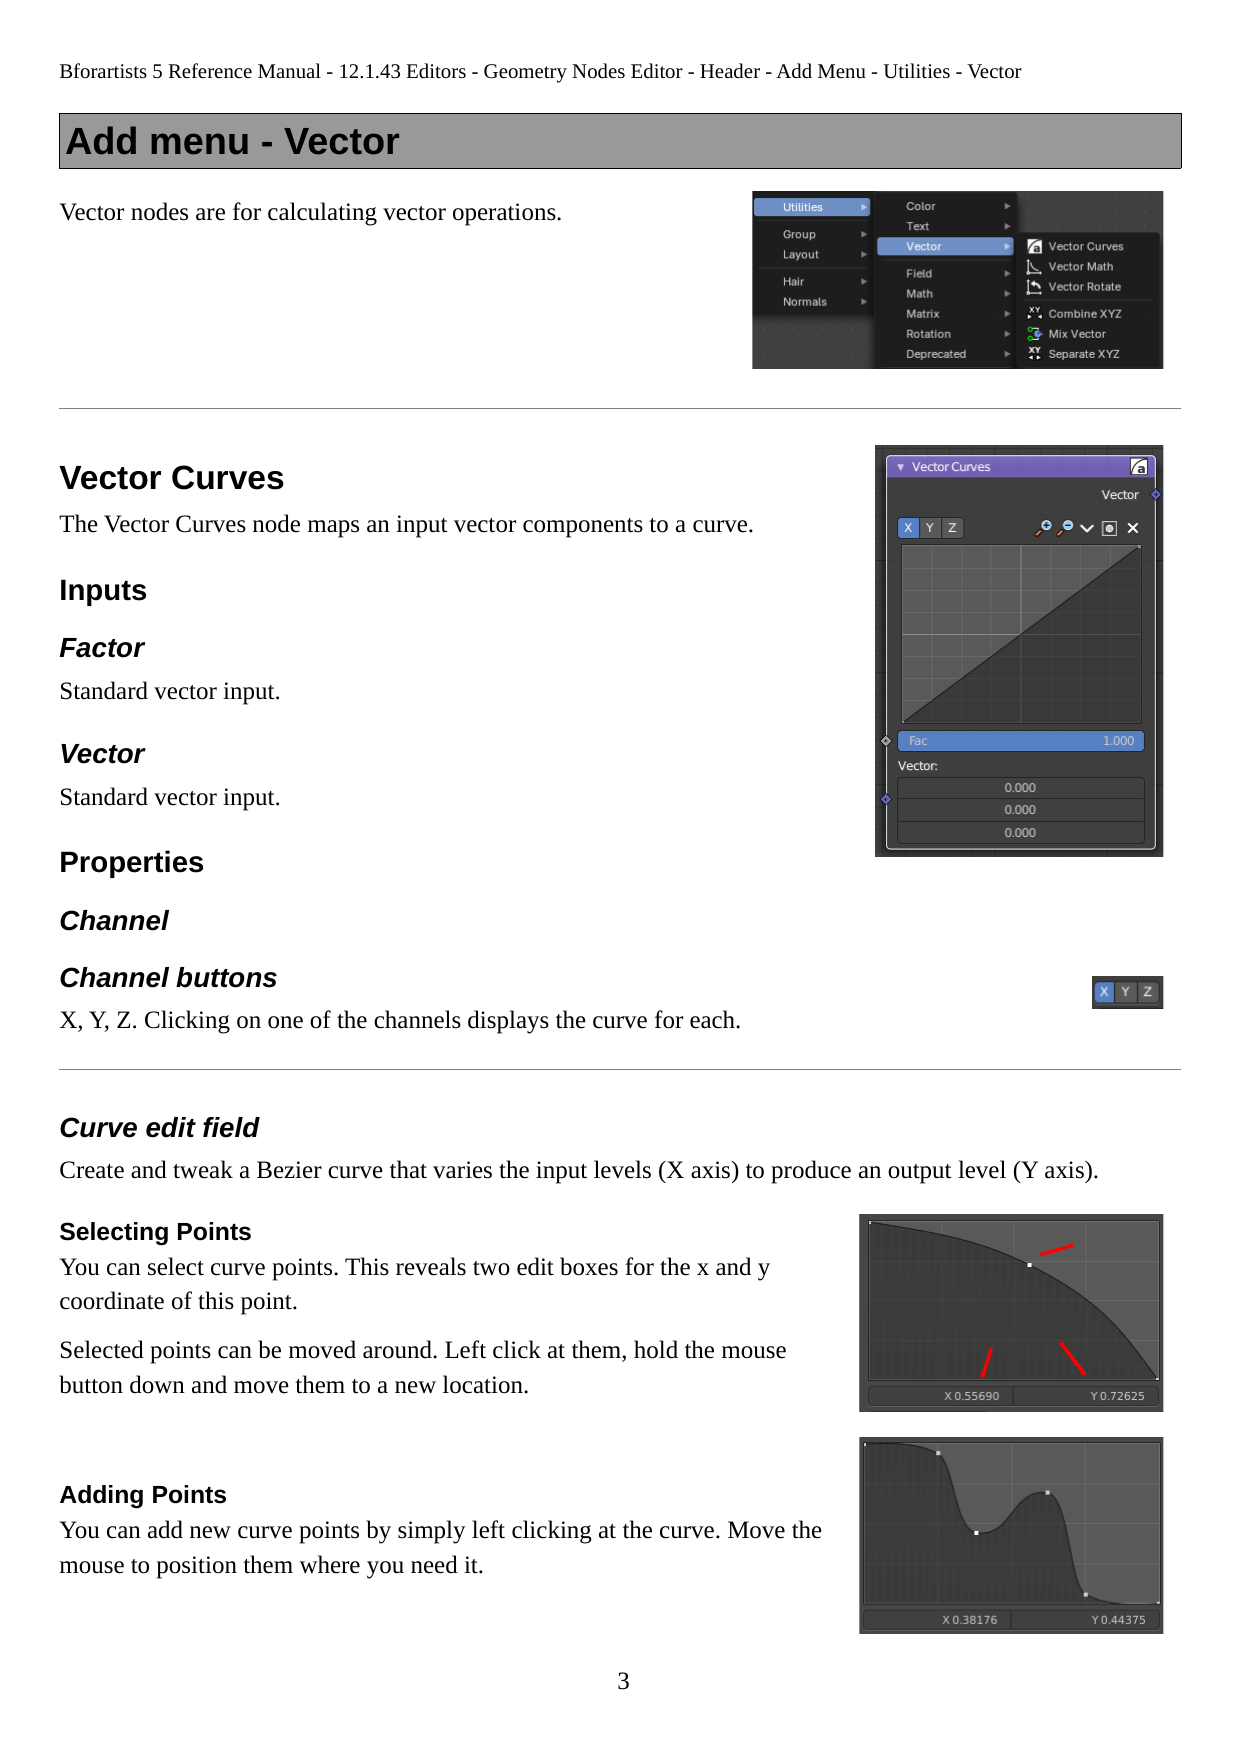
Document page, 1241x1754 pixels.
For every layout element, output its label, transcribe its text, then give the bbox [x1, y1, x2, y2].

picture [875, 445, 1164, 857]
subtitle Selecting Points [59, 1217, 859, 1246]
subtitle Channel [59, 904, 1181, 936]
picture [859, 1214, 1164, 1412]
subtitle [1164, 1217, 1181, 1246]
subtitle [1164, 1481, 1181, 1509]
subtitle [1164, 631, 1181, 663]
picture [859, 1437, 1164, 1634]
subtitle Adding Points [59, 1481, 859, 1509]
subtitle Curve edit field [59, 1111, 1181, 1143]
subtitle Inputs [59, 573, 875, 606]
text [1164, 782, 1181, 811]
table_header Add menu - Vector [60, 114, 1181, 168]
text Selected points can be moved around. Left click at them, hold the mouse button down and move them to a new location. [59, 1335, 859, 1399]
text Vector nodes are for calculating vector operations. [59, 197, 752, 225]
picture [1092, 976, 1164, 1009]
text X, Y, Z. Clicking on one of the channels displays the curve for each. [59, 1005, 1181, 1034]
subtitle [1164, 458, 1181, 497]
text You can add new curve points by simply left clicking at the curve. Move the mouse to position them where you need it. [59, 1515, 859, 1578]
subtitle [1164, 737, 1181, 769]
text [1164, 676, 1181, 704]
subtitle Vector [59, 737, 875, 769]
text Standard vector input. [59, 782, 875, 811]
subtitle [1164, 573, 1181, 606]
subtitle Vector Curves [59, 458, 875, 497]
text Create and tweak a Bezier curve that varies the input levels (X axis) to produce an output level (Y axis). [59, 1156, 1181, 1184]
text Standard vector input. [59, 676, 875, 704]
text The Vector Curves node maps an input vector components to a curve. [59, 509, 875, 538]
text You can select curve points. This reveals two edit boxes for the x and y coordinate of this point. [59, 1252, 859, 1315]
subtitle Properties [59, 845, 1181, 879]
subtitle Factor [59, 631, 875, 663]
picture [752, 191, 1164, 369]
subtitle Channel buttons [59, 961, 1181, 993]
